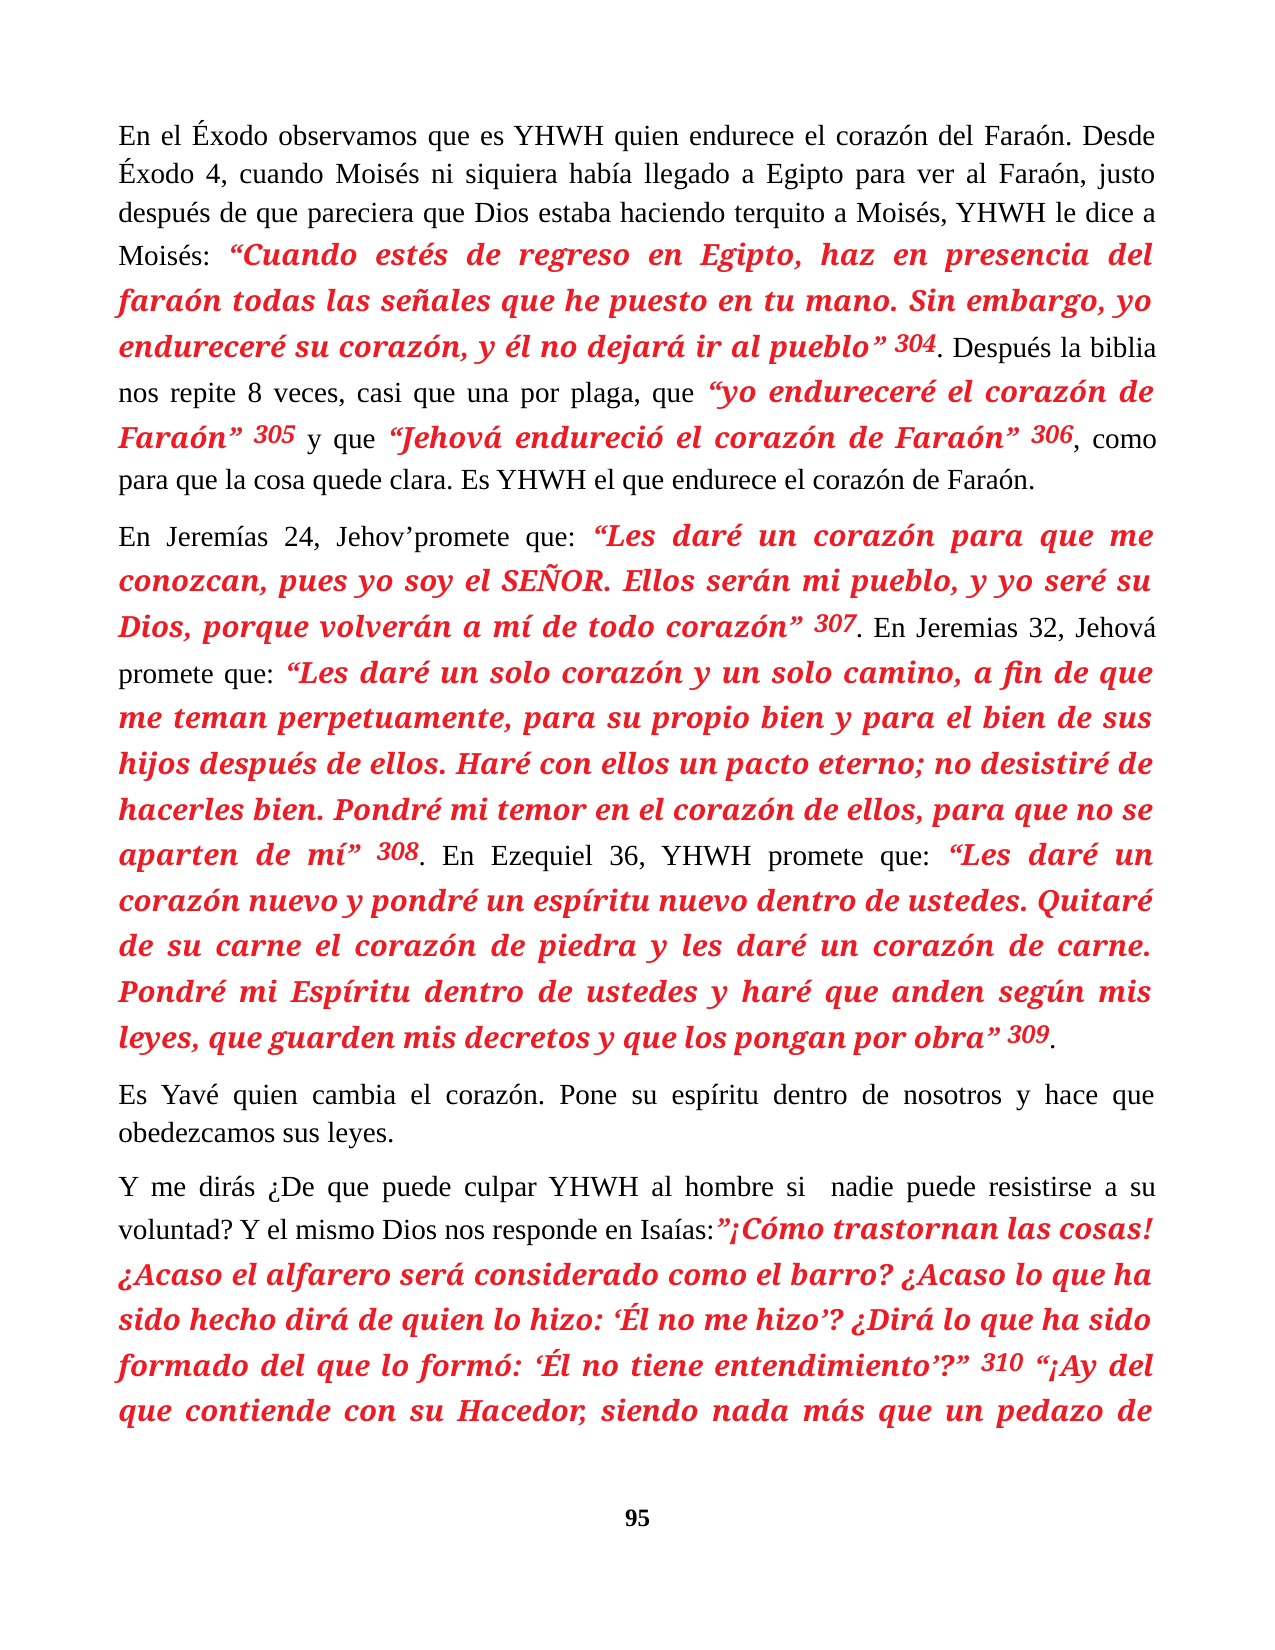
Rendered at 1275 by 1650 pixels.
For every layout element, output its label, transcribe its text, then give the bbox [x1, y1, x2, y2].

text Y me dirás ¿De que puede culpar YHWH al hombre si nadie puede resistirse a su voluntad? Y el mismo Dios nos responde en Isaías:”¡Cómo trastornan las cosas! ¿Acaso el alfarero será considerado como el barro? ¿Acaso lo que ha sido hecho dirá de quien lo hizo: ‘Él no me hizo’? ¿Dirá lo que ha sido formado del que lo formó: ‘Él no tiene entendimiento’?” “¡Ay del que contiende con su Hacedor, siendo nada más que un pedazo de [118, 1169, 1157, 1430]
text En el Éxodo observamos que es YHWH quien endurece el corazón del Faraón. Desde Éxodo 4, cuando Moisés ni siquiera había llegado a Egipto para ver al Faraón, justo después de que pareciera que Dios estaba haciendo terquito a Moisés, YHWH le dice a Moisés: “Cuando estés de regreso en Egipto, haz en presencia del faraón todas las señales que he puesto en tu mano. Sin embargo, yo endureceré su corazón, y él no dejará ir al pueblo” . Después la biblia nos repite 8 veces, casi que una por plaga, que “yo endureceré el corazón de Faraón” y que “Jehová endureció el corazón de Faraón” , como para que la cosa quede clara. Es YHWH el que endurece el corazón de Faraón. [118, 118, 1157, 495]
text Es Yavé quien cambia el corazón. Pone su espíritu dentro de nosotros y hace que obedezcamos sus leyes. [118, 1077, 1157, 1149]
text En Jeremías 24, Jehov’promete que: “Les daré un corazón para que me conozcan, pues yo soy el SEÑOR. Ellos serán mi pueblo, y yo seré su Dios, porque volverán a mí de todo corazón” . En Jeremias 32, Jehová promete que: “Les daré un solo corazón y un solo camino, a fin de que me teman perpetuamente, para su propio bien y para el bien de sus hijos después de ellos. Haré con ellos un pacto eterno; no desistiré de hacerles bien. Pondré mi temor en el corazón de ellos, para que no se aparten de mí” . En Ezequiel 36, YHWH promete que: “Les daré un corazón nuevo y pondré un espíritu nuevo dentro de ustedes. Quitaré de su carne el corazón de piedra y les daré un corazón de carne. Pondré mi Espíritu dentro de ustedes y haré que anden según mis leyes, que guarden mis decretos y que los pongan por obra” . [118, 515, 1157, 1057]
